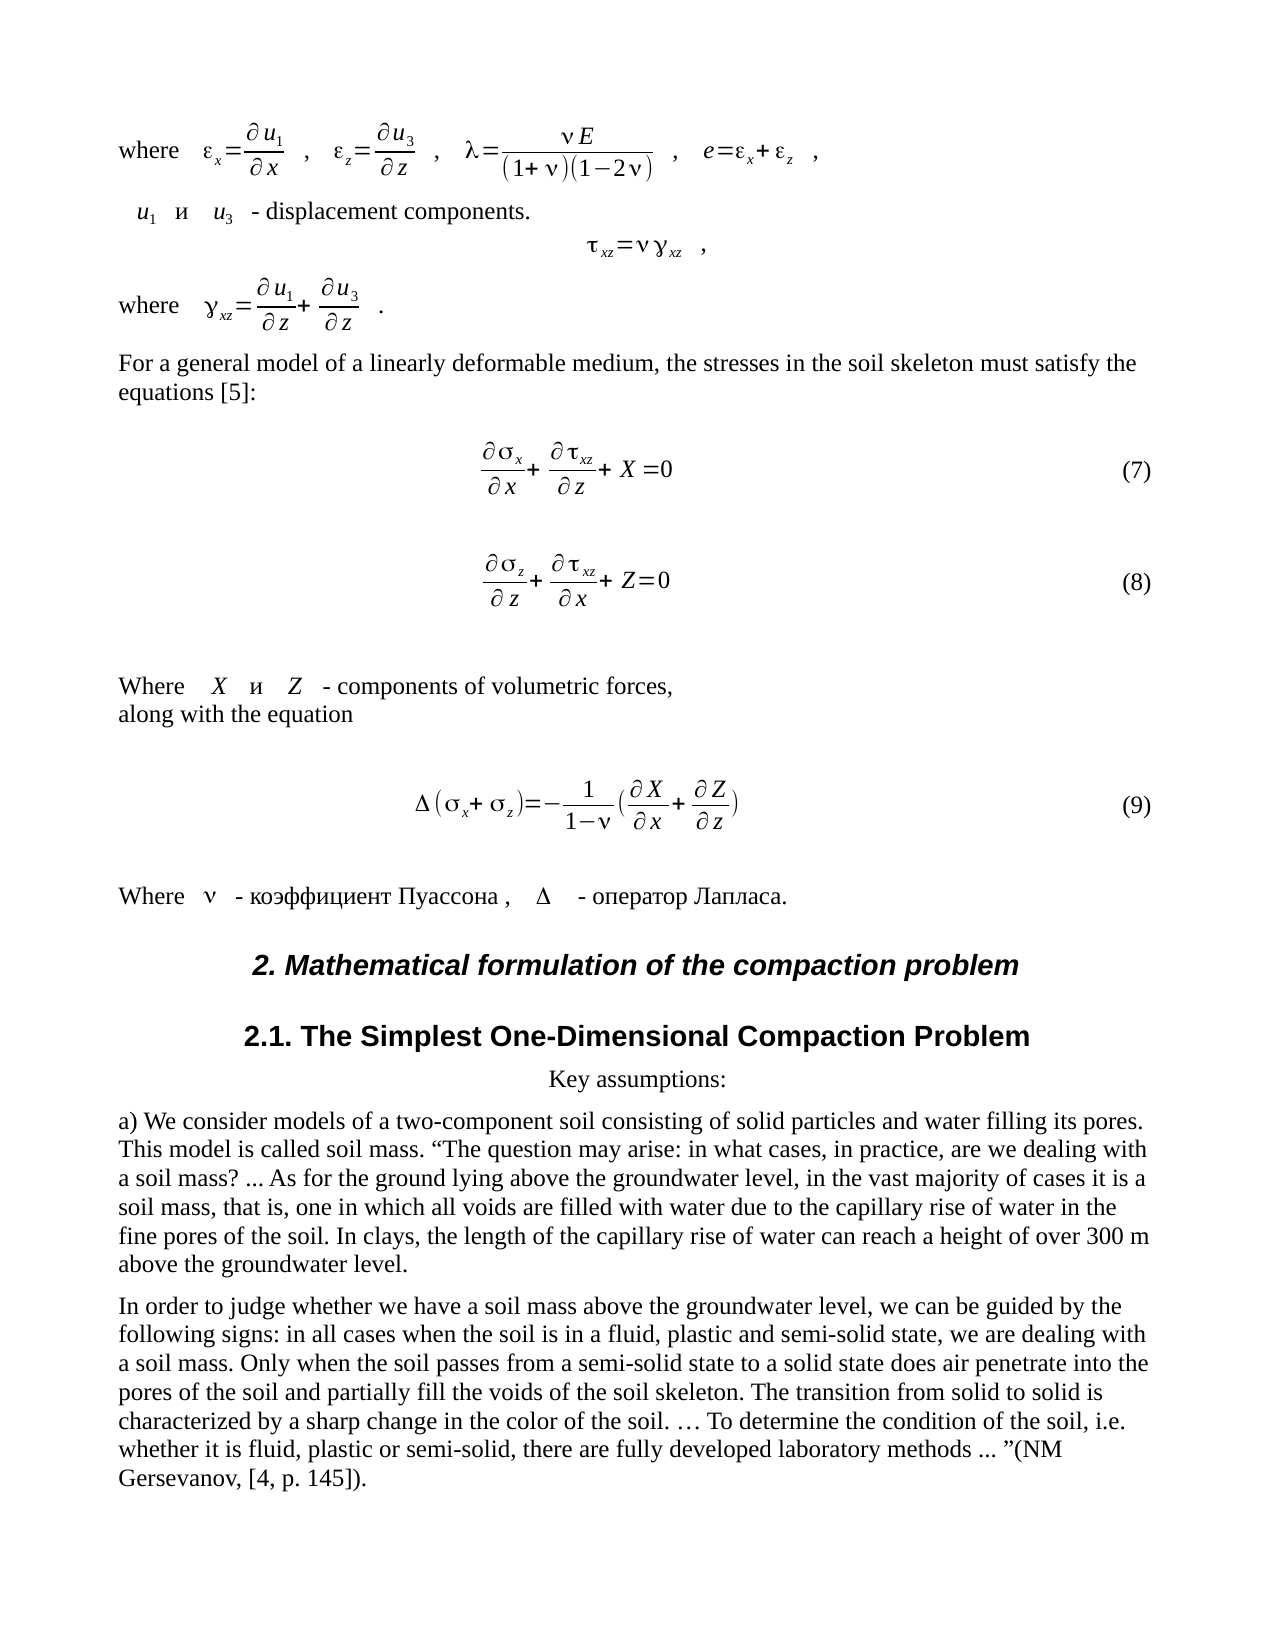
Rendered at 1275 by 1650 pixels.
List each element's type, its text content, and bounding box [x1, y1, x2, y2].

table_header (9) [1041, 770, 1157, 852]
subtitle 2. Mathematical formulation of the compaction problem [118, 947, 1157, 981]
text , [118, 228, 1157, 261]
text where , , , , [118, 118, 1157, 183]
table_header (7) [1041, 435, 1157, 518]
text и - displacement components. [118, 196, 1157, 228]
text Key assumptions: [118, 1064, 1157, 1093]
text In order to judge whether we have a soil mass above the groundwater level, we can be guided by the following signs: in all cases when the soil is in a fluid, plastic and semi-solid state, we are dealing with a soil mass. Only when the soil passes from a semi-solid state to a solid state does air penetrate into the pores of the soil and partially fill the voids of the soil skeleton. The transition from solid to solid is characterized by a sharp change in the color of the soil. … To determine the condition of the soil, i.e. whether it is fluid, plastic or semi-solid, there are fully developed laboratory methods ... ”(NM Gersevanov, [4, p. 145]). [118, 1291, 1157, 1492]
text along with the equation [118, 699, 1157, 728]
text Where и - components of volumetric forces, [118, 671, 1157, 699]
table_header [118, 546, 1041, 629]
table_header (8) [1041, 546, 1157, 629]
text a) We consider models of a two-component soil consisting of solid particles and water filling its pores. This model is called soil mass. “The question may arise: in what cases, in practice, are we dealing with a soil mass? ... As for the ground lying above the groundwater level, in the vast majority of cases it is a soil mass, that is, one in which all voids are filled with water due to the capillary rise of water in the fine pores of the soil. In clays, the length of the capillary rise of water can reach a height of over 300 m above the groundwater level. [118, 1106, 1157, 1278]
text For a general model of a linearly deformable medium, the stresses in the soil skeleton must satisfy the equations [5]: [118, 348, 1157, 406]
subtitle 2.1. The Simplest One-Dimensional Compaction Problem [118, 1018, 1157, 1052]
table_header [118, 435, 1041, 518]
text where . [118, 273, 1157, 336]
table_header [118, 770, 1041, 852]
text Where- коэффициент Пуассона , - оператор Лапласа. [118, 881, 1157, 910]
